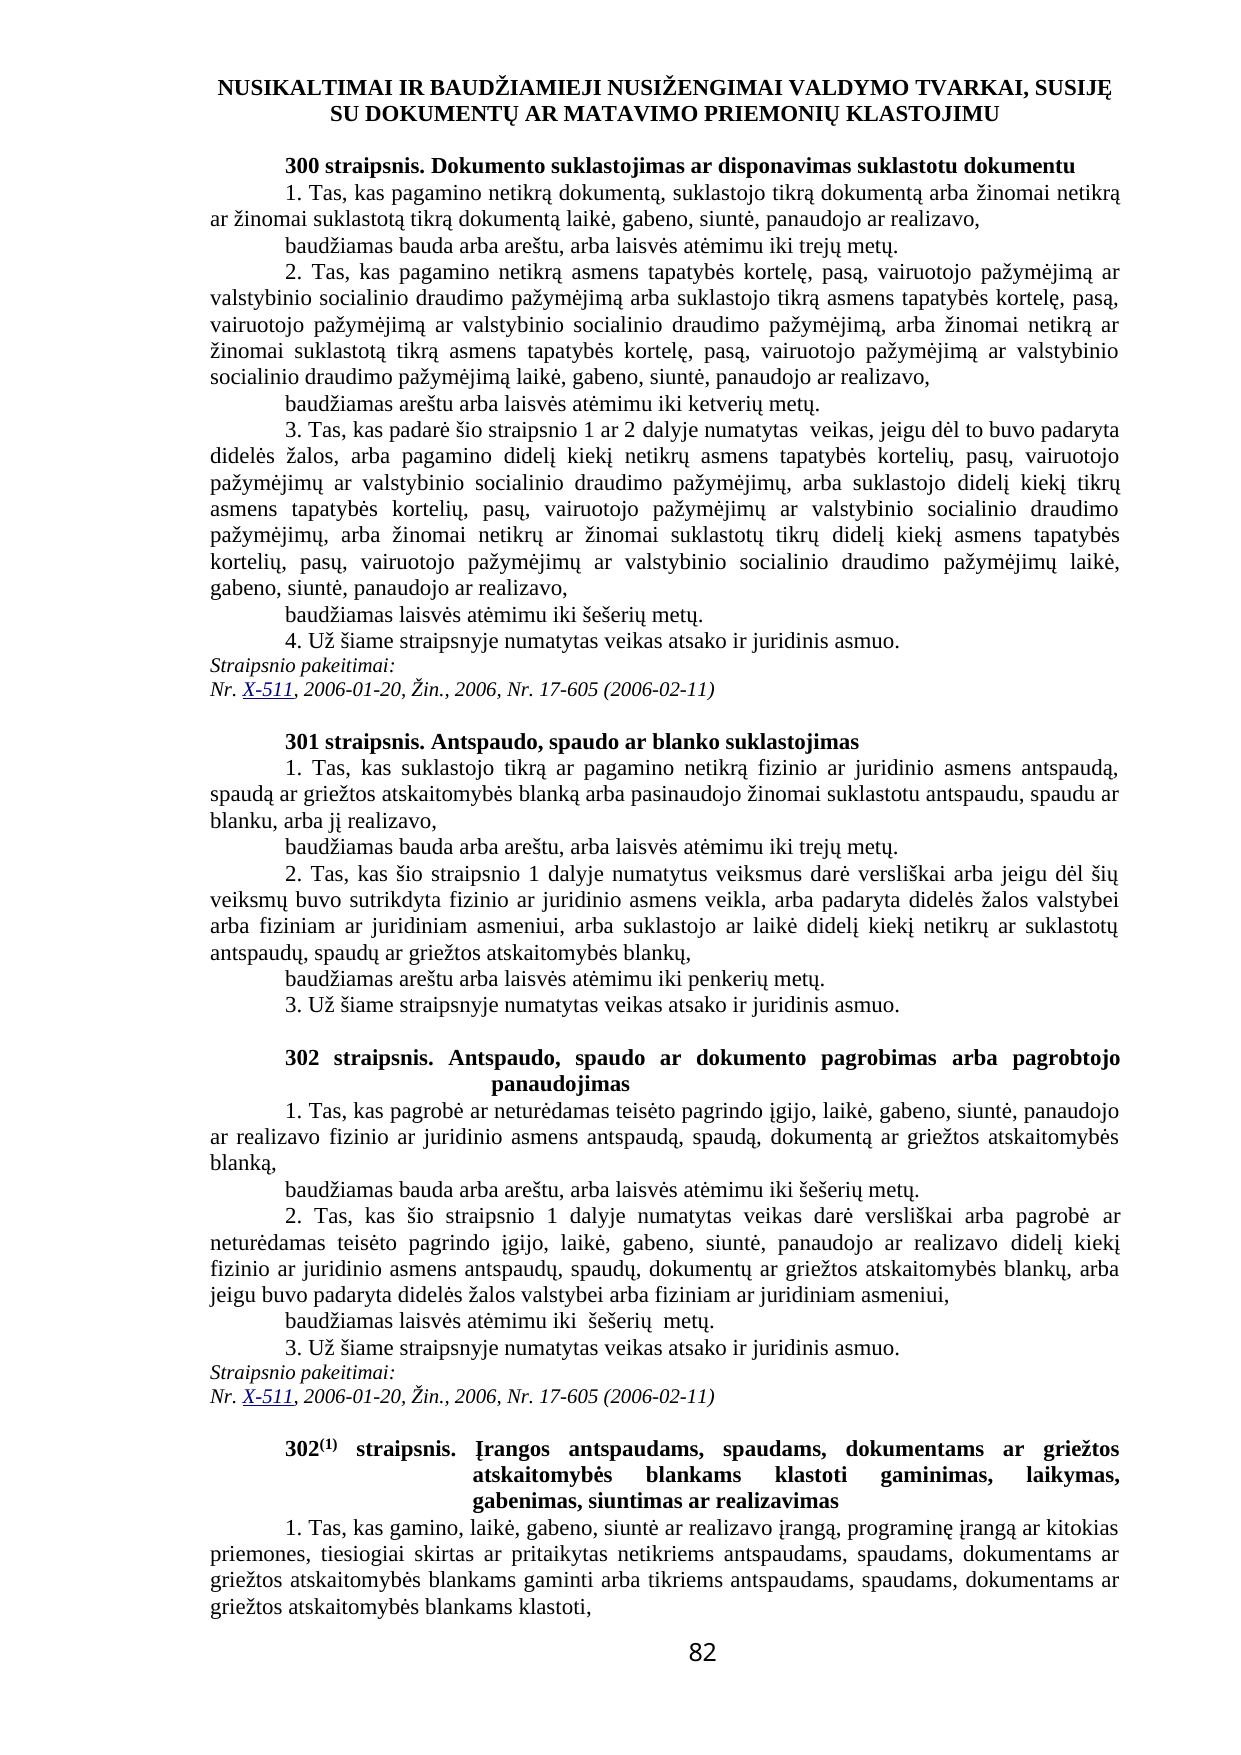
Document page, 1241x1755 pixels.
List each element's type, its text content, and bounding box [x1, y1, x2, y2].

text baudžiamas areštu arba laisvės atėmimu iki ketverių metų. [210, 390, 1120, 416]
text baudžiamas laisvės atėmimu iki šešerių metų. [210, 601, 1120, 627]
text 1. Tas, kas pagamino netikrą dokumentą, suklastojo tikrą dokumentą arba žinomai netikrą ar žinomai suklastotą tikrą dokumentą laikė, gabeno, siuntė, panaudojo ar realizavo, [210, 179, 1120, 232]
text Nr. X-511, 2006-01-20, Žin., 2006, Nr. 17-605 (2006-02-11) [210, 1384, 1120, 1408]
text baudžiamas areštu arba laisvės atėmimu iki penkerių metų. [210, 965, 1120, 991]
text 1. Tas, kas suklastojo tikrą ar pagamino netikrą fizinio ar juridinio asmens antspaudą, spaudą ar griežtos atskaitomybės blanką arba pasinaudojo žinomai suklastotu antspaudu, spaudu ar blanku, arba jį realizavo, [210, 754, 1120, 833]
text 3. Už šiame straipsnyje numatytas veikas atsako ir juridinis asmuo. [210, 1334, 1120, 1360]
text baudžiamas bauda arba areštu, arba laisvės atėmimu iki šešerių metų. [210, 1176, 1120, 1202]
text NUSIKALTIMAI IR BAUDŽIAMIEJI NUSIŽENGIMAI VALDYMO TVARKAI, SUSIJĘ SU DOKUMENTŲ AR MATAVIMO PRIEMONIŲ KLASTOJIMU [210, 73, 1120, 126]
text 300 straipsnis. Dokumento suklastojimas ar disponavimas suklastotu dokumentu [285, 153, 1120, 179]
text baudžiamas bauda arba areštu, arba laisvės atėmimu iki trejų metų. [210, 232, 1120, 258]
text 4. Už šiame straipsnyje numatytas veikas atsako ir juridinis asmuo. [210, 627, 1120, 653]
text 2. Tas, kas pagamino netikrą asmens tapatybės kortelę, pasą, vairuotojo pažymėjimą ar valstybinio socialinio draudimo pažymėjimą arba suklastojo tikrą asmens tapatybės kortelę, pasą, vairuotojo pažymėjimą ar valstybinio socialinio draudimo pažymėjimą, arba žinomai netikrą ar žinomai suklastotą tikrą asmens tapatybės kortelę, pasą, vairuotojo pažymėjimą ar valstybinio socialinio draudimo pažymėjimą laikė, gabeno, siuntė, panaudojo ar realizavo, [210, 258, 1120, 390]
text Straipsnio pakeitimai: [210, 1360, 1120, 1384]
text baudžiamas laisvės atėmimu iki šešerių metų. [210, 1308, 1120, 1334]
text Straipsnio pakeitimai: [210, 653, 1120, 677]
text 302(1) straipsnis. Įrangos antspaudams, spaudams, dokumentams ar griežtos atskaitomybės blankams klastoti gaminimas, laikymas, gabenimas, siuntimas ar realizavimas [285, 1435, 1120, 1514]
text 1. Tas, kas pagrobė ar neturėdamas teisėto pagrindo įgijo, laikė, gabeno, siuntė, panaudojo ar realizavo fizinio ar juridinio asmens antspaudą, spaudą, dokumentą ar griežtos atskaitomybės blanką, [210, 1097, 1120, 1176]
text baudžiamas bauda arba areštu, arba laisvės atėmimu iki trejų metų. [210, 833, 1120, 859]
text 302 straipsnis. Antspaudo, spaudo ar dokumento pagrobimas arba pagrobtojo panaudojimas [285, 1044, 1120, 1097]
text 1. Tas, kas gamino, laikė, gabeno, siuntė ar realizavo įrangą, programinę įrangą ar kitokias priemones, tiesiogiai skirtas ar pritaikytas netikriems antspaudams, spaudams, dokumentams ar griežtos atskaitomybės blankams gaminti arba tikriems antspaudams, spaudams, dokumentams ar griežtos atskaitomybės blankams klastoti, [210, 1514, 1120, 1619]
text Nr. X-511, 2006-01-20, Žin., 2006, Nr. 17-605 (2006-02-11) [210, 677, 1120, 701]
text 2. Tas, kas šio straipsnio 1 dalyje numatytas veikas darė versliškai arba pagrobė ar neturėdamas teisėto pagrindo įgijo, laikė, gabeno, siuntė, panaudojo ar realizavo didelį kiekį fizinio ar juridinio asmens antspaudų, spaudų, dokumentų ar griežtos atskaitomybės blankų, arba jeigu buvo padaryta didelės žalos valstybei arba fiziniam ar juridiniam asmeniui, [210, 1202, 1120, 1308]
text 3. Už šiame straipsnyje numatytas veikas atsako ir juridinis asmuo. [210, 991, 1120, 1018]
text 301 straipsnis. Antspaudo, spaudo ar blanko suklastojimas [210, 728, 1120, 754]
text 2. Tas, kas šio straipsnio 1 dalyje numatytus veiksmus darė versliškai arba jeigu dėl šių veiksmų buvo sutrikdyta fizinio ar juridinio asmens veikla, arba padaryta didelės žalos valstybei arba fiziniam ar juridiniam asmeniui, arba suklastojo ar laikė didelį kiekį netikrų ar suklastotų antspaudų, spaudų ar griežtos atskaitomybės blankų, [210, 859, 1120, 965]
text 3. Tas, kas padarė šio straipsnio 1 ar 2 dalyje numatytas veikas, jeigu dėl to buvo padaryta didelės žalos, arba pagamino didelį kiekį netikrų asmens tapatybės kortelių, pasų, vairuotojo pažymėjimų ar valstybinio socialinio draudimo pažymėjimų, arba suklastojo didelį kiekį tikrų asmens tapatybės kortelių, pasų, vairuotojo pažymėjimų ar valstybinio socialinio draudimo pažymėjimų, arba žinomai netikrų ar žinomai suklastotų tikrų didelį kiekį asmens tapatybės kortelių, pasų, vairuotojo pažymėjimų ar valstybinio socialinio draudimo pažymėjimų laikė, gabeno, siuntė, panaudojo ar realizavo, [210, 416, 1120, 601]
